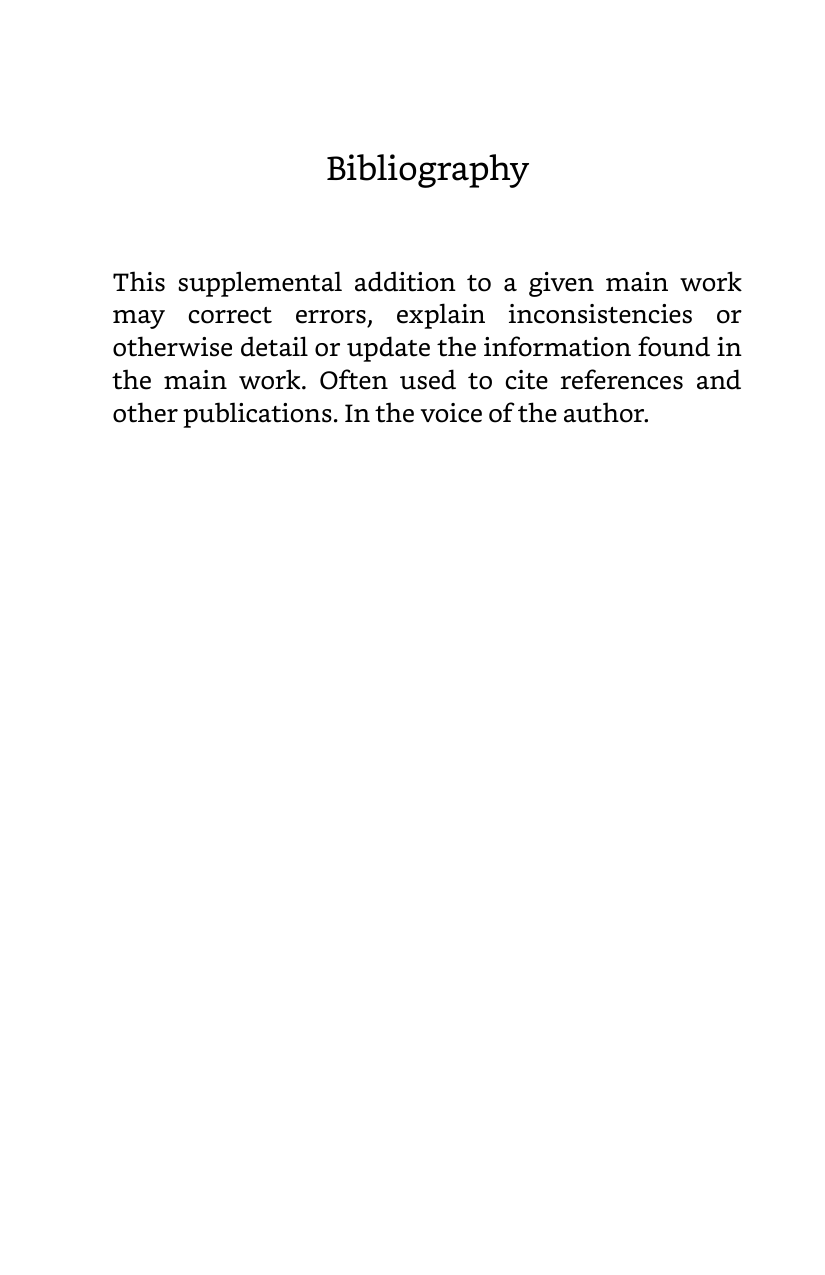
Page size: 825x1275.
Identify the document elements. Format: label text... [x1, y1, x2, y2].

subtitle Bibliography [112, 146, 742, 189]
text This supplemental addition to a given main work may correct errors, explain inconsistencies or otherwise detail or update the information found in the main work. Often used to cite references and other publications. In the voice of the author. [112, 264, 742, 429]
